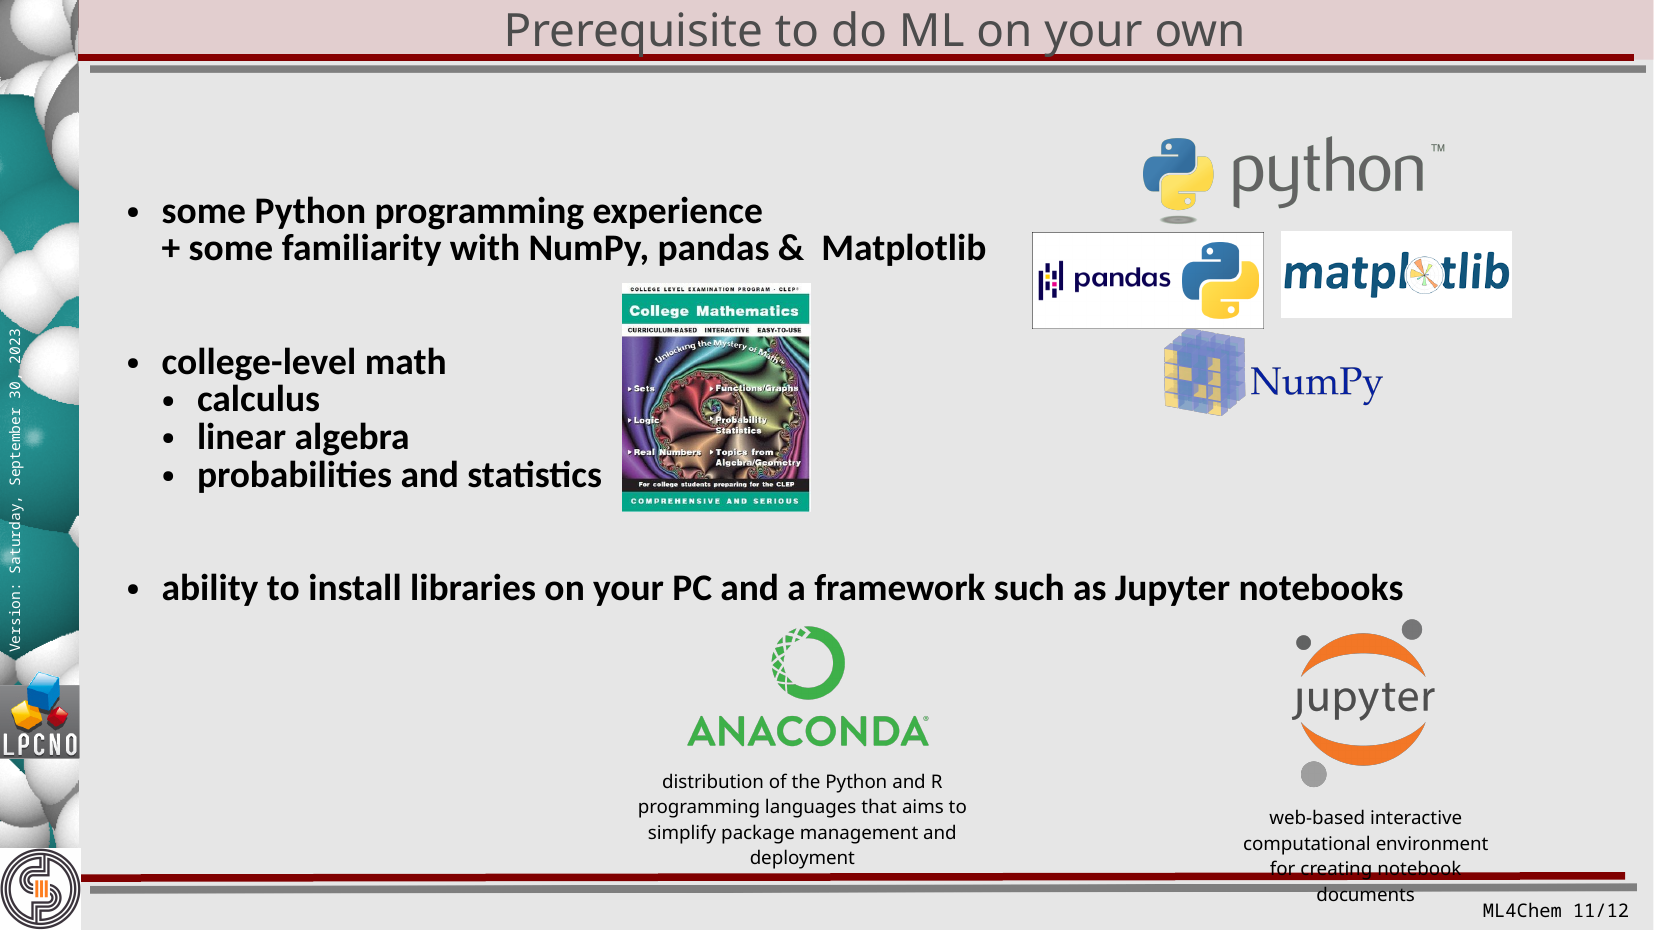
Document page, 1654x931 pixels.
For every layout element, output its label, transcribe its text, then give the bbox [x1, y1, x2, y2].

picture [685, 624, 933, 748]
text_box some Python programming experience + some familiarity with NumPy, pandas & Matplotlib college-level math calculus linear algebra probabilities and statistics ability to install libraries on your PC and a framework such as Jupyter notebooks [111, 187, 1608, 618]
picture [1290, 617, 1437, 788]
picture [1032, 88, 1512, 416]
picture [0, 0, 81, 930]
picture [622, 283, 811, 512]
text_box distribution of the Python and R programming languages that aims to simplify package management and deployment [604, 760, 1001, 866]
title Prerequisite to do ML on your own [78, 0, 1654, 58]
text_box web-based interactive computational environment for creating notebook documents [1216, 797, 1515, 881]
